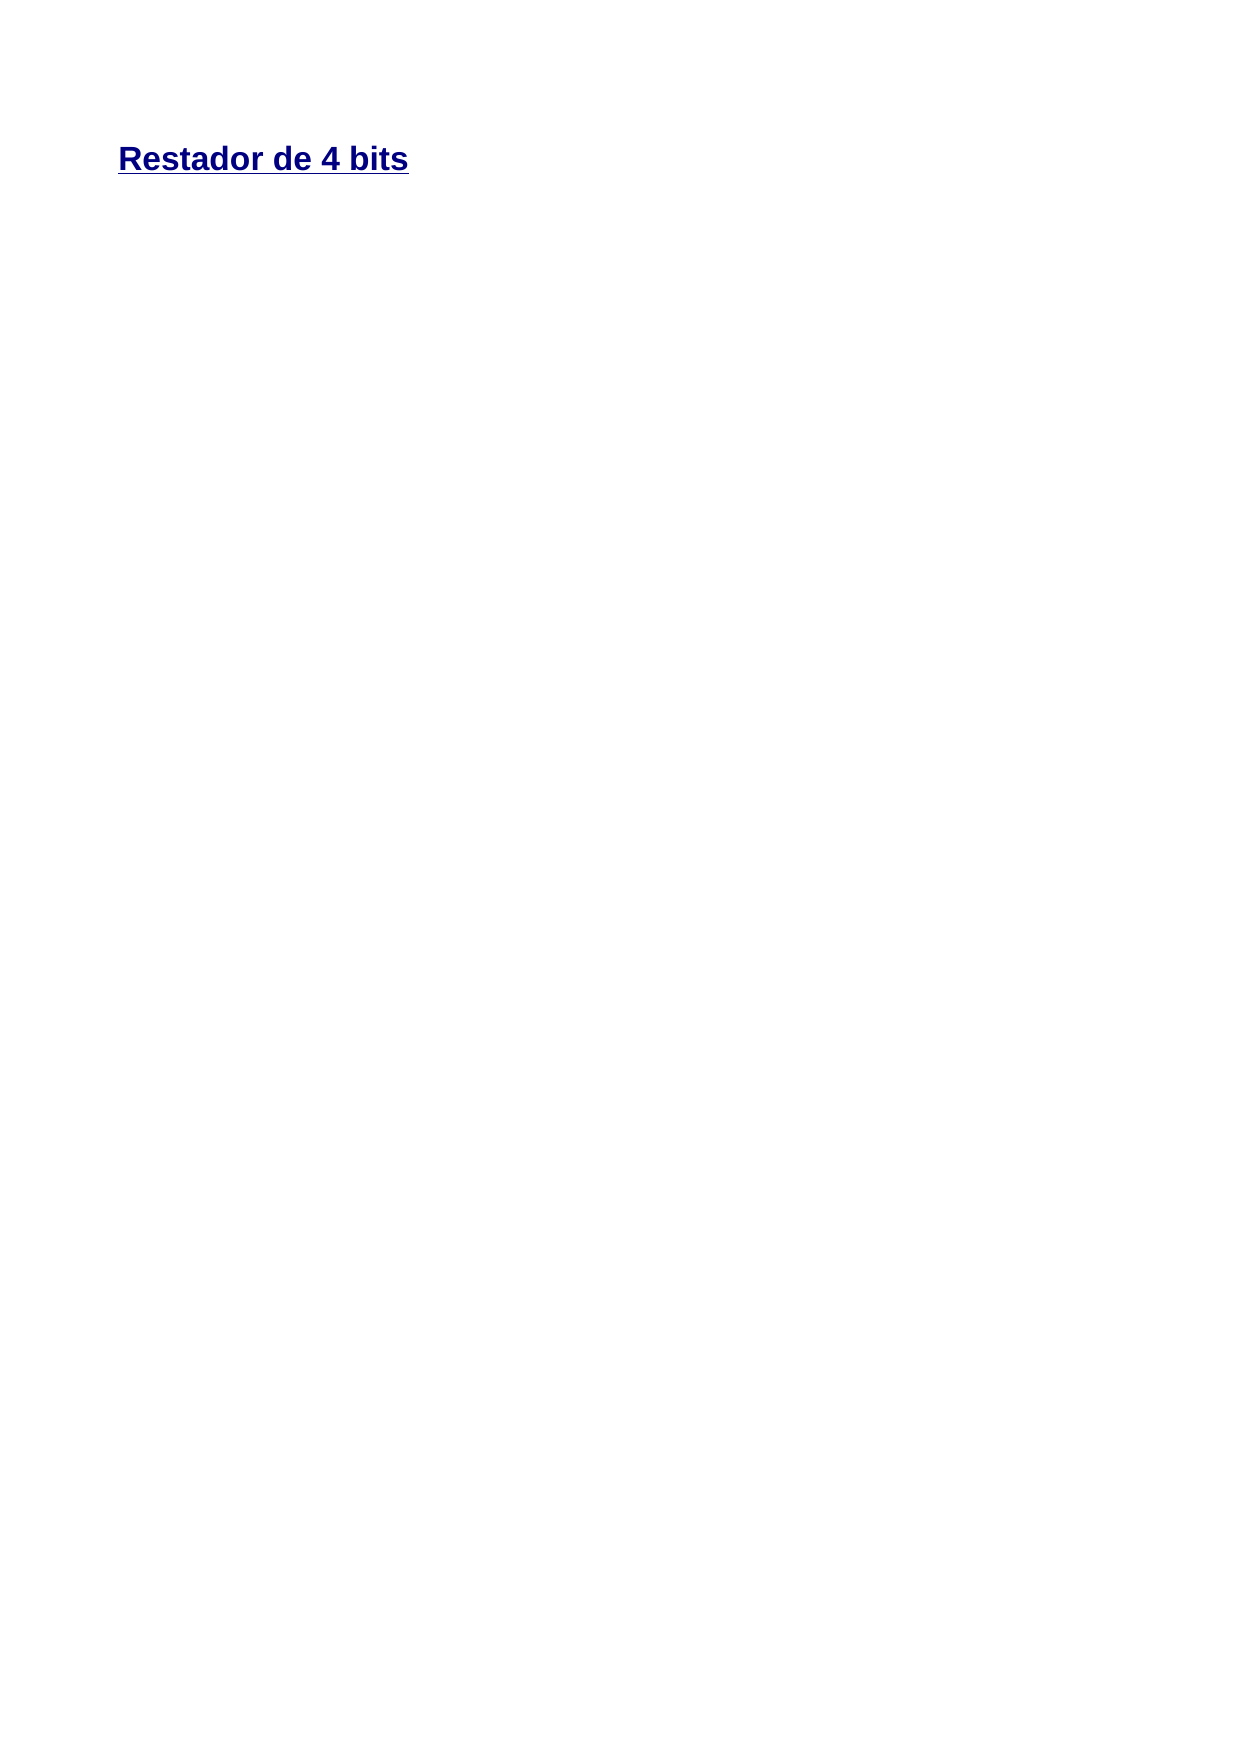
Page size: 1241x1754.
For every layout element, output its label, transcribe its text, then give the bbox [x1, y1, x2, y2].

subtitle Restador de 4 bits [118, 139, 1122, 178]
